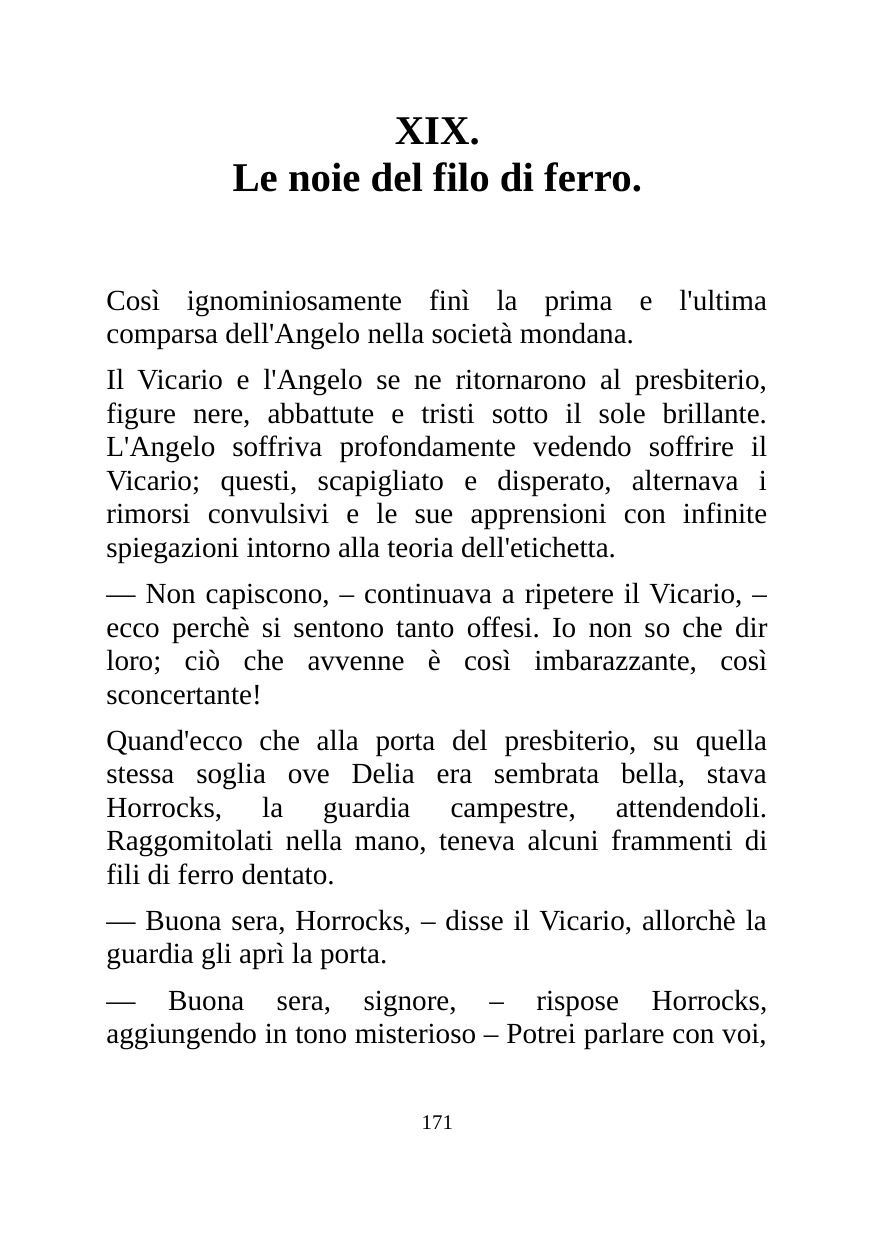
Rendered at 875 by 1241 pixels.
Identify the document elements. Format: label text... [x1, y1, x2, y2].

text — Buona sera, Horrocks, – disse il Vicario, allorchè la guardia gli aprì la porta. [106, 903, 768, 970]
subtitle XIX. Le noie del filo di ferro. [106, 106, 768, 200]
text — Non capiscono, – continuava a ripetere il Vicario, – ecco perchè si sentono tanto offesi. Io non so che dir loro; ciò che avvenne è così imbarazzante, così sconcertante! [106, 576, 768, 710]
text Così ignominiosamente finì la prima e l'ultima comparsa dell'Angelo nella società mondana. [106, 283, 768, 350]
text Il Vicario e l'Angelo se ne ritornarono al presbiterio, figure nere, abbattute e tristi sotto il sole brillante. L'Angelo soffriva profondamente vedendo soffrire il Vicario; questi, scapigliato e disperato, alternava i rimorsi convulsivi e le sue apprensioni con infinite spiegazioni intorno alla teoria dell'etichetta. [106, 362, 768, 564]
text Quand'ecco che alla porta del presbiterio, su quella stessa soglia ove Delia era sembrata bella, stava Horrocks, la guardia campestre, attendendoli. Raggomitolati nella mano, teneva alcuni frammenti di fili di ferro dentato. [106, 723, 768, 891]
text — Buona sera, signore, – rispose Horrocks, aggiungendo in tono misterioso – Potrei parlare con voi, [106, 983, 768, 1050]
